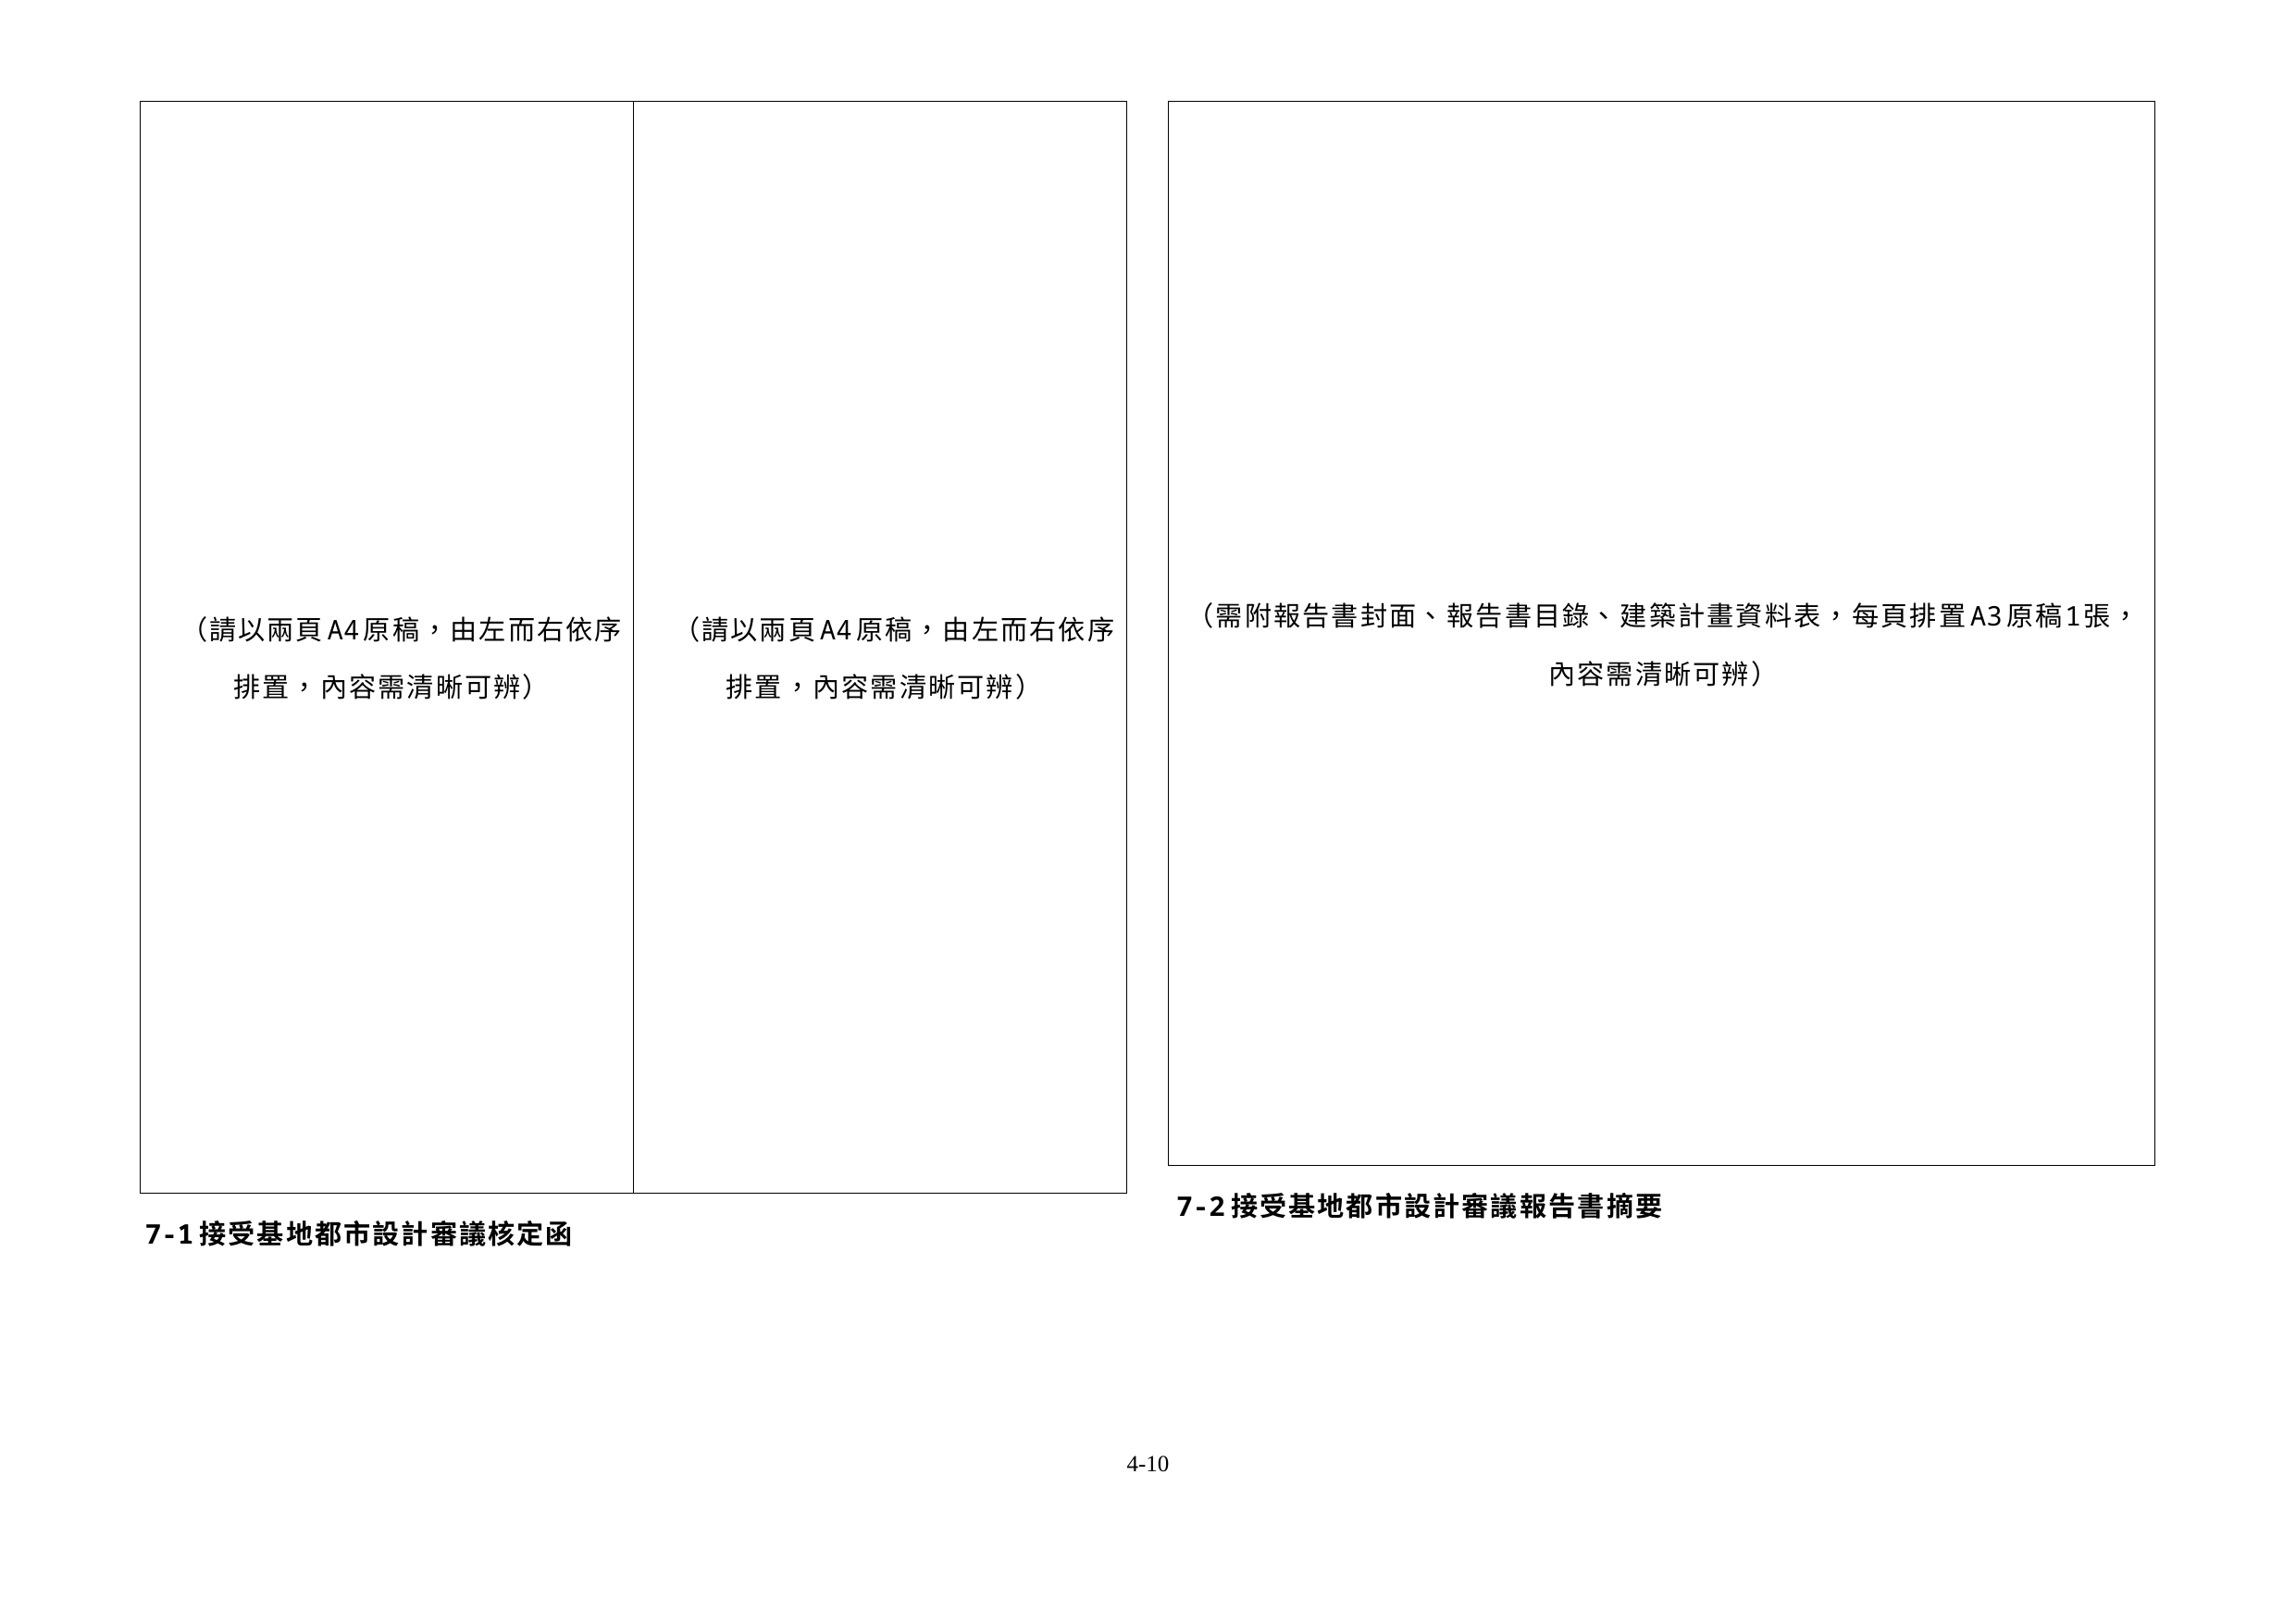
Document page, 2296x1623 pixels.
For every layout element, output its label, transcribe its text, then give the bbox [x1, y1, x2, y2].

table_header （請以兩頁A4原稿，由左而右依序排置，內容需清晰可辨） [634, 102, 1126, 1193]
table_header （請以兩頁A4原稿，由左而右依序排置，內容需清晰可辨） [141, 102, 633, 1193]
table_header （需附報告書封面、報告書目錄、建築計畫資料表，每頁排置A3原稿1張，內容需清晰可辨） [1169, 102, 2154, 1165]
text 7-2接受基地都市設計審議報告書摘要 [1168, 1166, 2155, 1224]
text 7-1接受基地都市設計審議核定函 [141, 1194, 1127, 1251]
